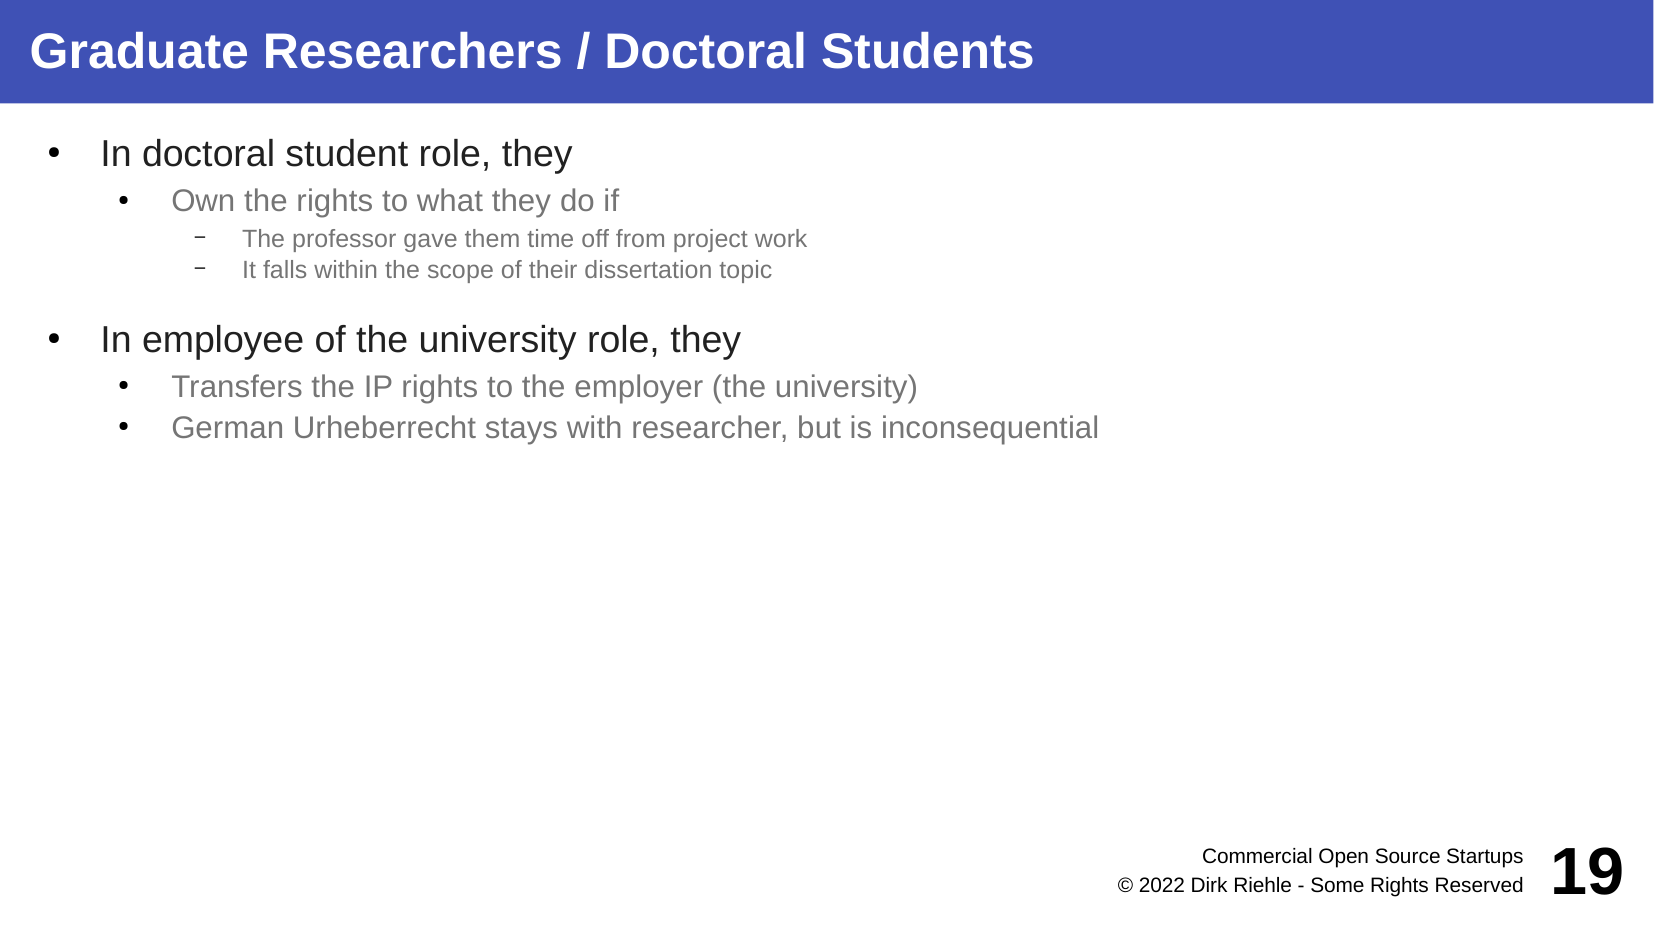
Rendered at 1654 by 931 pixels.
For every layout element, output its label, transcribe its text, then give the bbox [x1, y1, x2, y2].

title Graduate Researchers / Doctoral Students [0, 0, 1654, 104]
list In doctoral student role, they Own the rights to what they do if The professor gave them time off from project work It falls within the scope of their dissertation topic In employee of the university role, they Transfers the IP rights to the employer (the university) German Urheberrecht stays with researcher, but is inconsequential [29, 132, 1625, 813]
